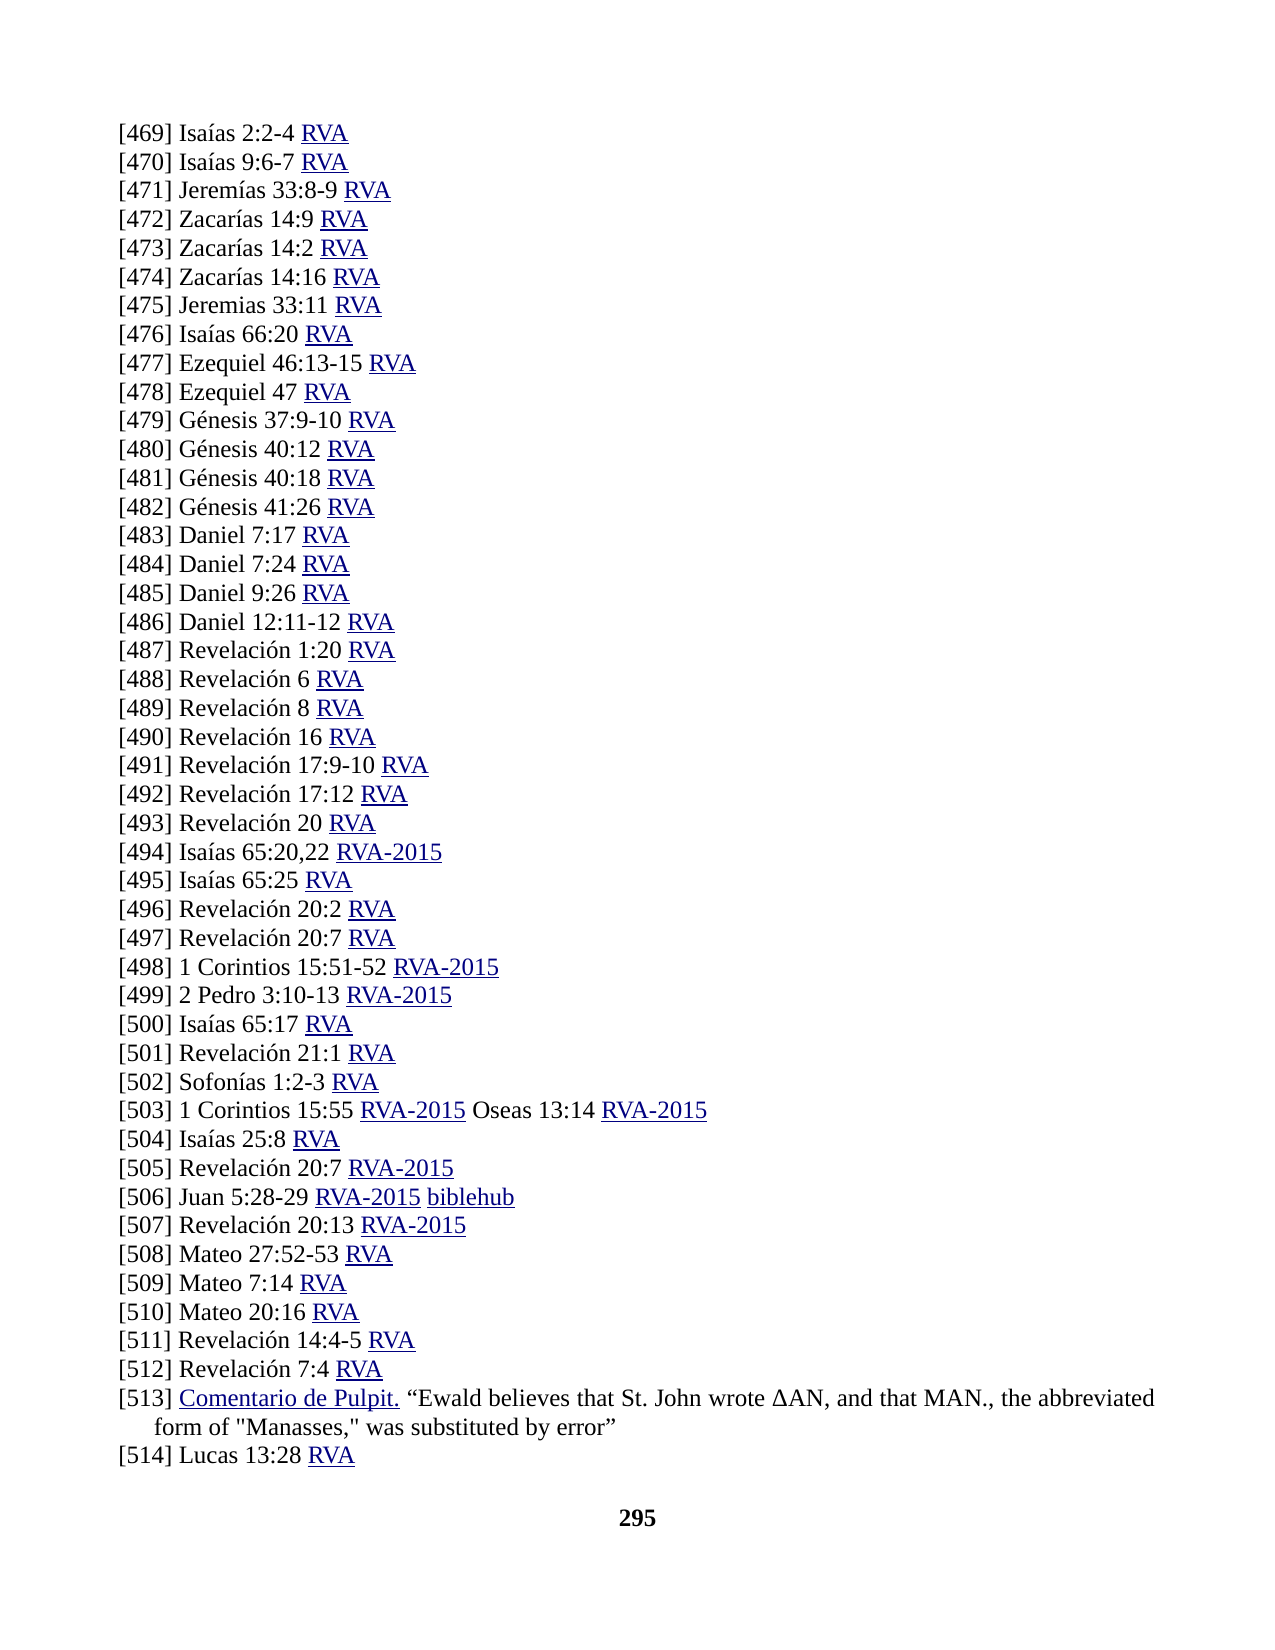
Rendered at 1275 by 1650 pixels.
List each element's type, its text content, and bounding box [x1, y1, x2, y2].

text Revelación 8 RVA [118, 693, 1157, 722]
text Génesis 40:18 RVA [118, 463, 1157, 492]
text Revelación 20:2 RVA [118, 894, 1157, 923]
text Revelación 20:7 RVA-2015 [118, 1153, 1157, 1182]
text Juan 5:28-29 RVA-2015 biblehub [118, 1182, 1157, 1211]
text Génesis 40:12 RVA [118, 434, 1157, 463]
text Revelación 17:9-10 RVA [118, 751, 1157, 779]
text Mateo 27:52-53 RVA [118, 1239, 1157, 1268]
text Revelación 16 RVA [118, 722, 1157, 751]
text Revelación 7:4 RVA [118, 1354, 1157, 1383]
text Revelación 1:20 RVA [118, 636, 1157, 664]
text 1 Corintios 15:51-52 RVA-2015 [118, 952, 1157, 981]
text Ezequiel 47 RVA [118, 377, 1157, 406]
text Isaías 65:20,22 RVA-2015 [118, 837, 1157, 866]
text Zacarías 14:16 RVA [118, 262, 1157, 291]
text Isaías 2:2-4 RVA [118, 118, 1157, 147]
text Revelación 14:4-5 RVA [118, 1326, 1157, 1354]
text Lucas 13:28 RVA [118, 1441, 1157, 1469]
text Revelación 20:13 RVA-2015 [118, 1211, 1157, 1239]
text Mateo 7:14 RVA [118, 1268, 1157, 1297]
text Isaías 9:6-7 RVA [118, 147, 1157, 176]
text Revelación 17:12 RVA [118, 779, 1157, 808]
text 2 Pedro 3:10-13 RVA-2015 [118, 981, 1157, 1009]
text Revelación 20 RVA [118, 808, 1157, 837]
text Revelación 6 RVA [118, 664, 1157, 693]
text Sofonías 1:2-3 RVA [118, 1067, 1157, 1096]
text Daniel 12:11-12 RVA [118, 607, 1157, 636]
text Zacarías 14:2 RVA [118, 233, 1157, 262]
text Isaías 65:25 RVA [118, 866, 1157, 894]
text Revelación 21:1 RVA [118, 1038, 1157, 1067]
text Isaías 66:20 RVA [118, 319, 1157, 348]
text Daniel 7:17 RVA [118, 521, 1157, 549]
text Jeremías 33:8-9 RVA [118, 176, 1157, 204]
text Ezequiel 46:13-15 RVA [118, 348, 1157, 377]
text Génesis 41:26 RVA [118, 492, 1157, 521]
text Comentario de Pulpit. “Ewald believes that St. John wrote ΔΑΝ, and that MAN., the abbreviated form of "Manasses," was substituted by error” [118, 1383, 1157, 1441]
text 1 Corintios 15:55 RVA-2015 Oseas 13:14 RVA-2015 [118, 1096, 1157, 1124]
text Mateo 20:16 RVA [118, 1297, 1157, 1326]
text Daniel 7:24 RVA [118, 549, 1157, 578]
text Revelación 20:7 RVA [118, 923, 1157, 952]
text Génesis 37:9-10 RVA [118, 406, 1157, 434]
text Isaías 25:8 RVA [118, 1124, 1157, 1153]
text Daniel 9:26 RVA [118, 578, 1157, 607]
text Isaías 65:17 RVA [118, 1009, 1157, 1038]
text Zacarías 14:9 RVA [118, 204, 1157, 233]
text Jeremias 33:11 RVA [118, 291, 1157, 319]
